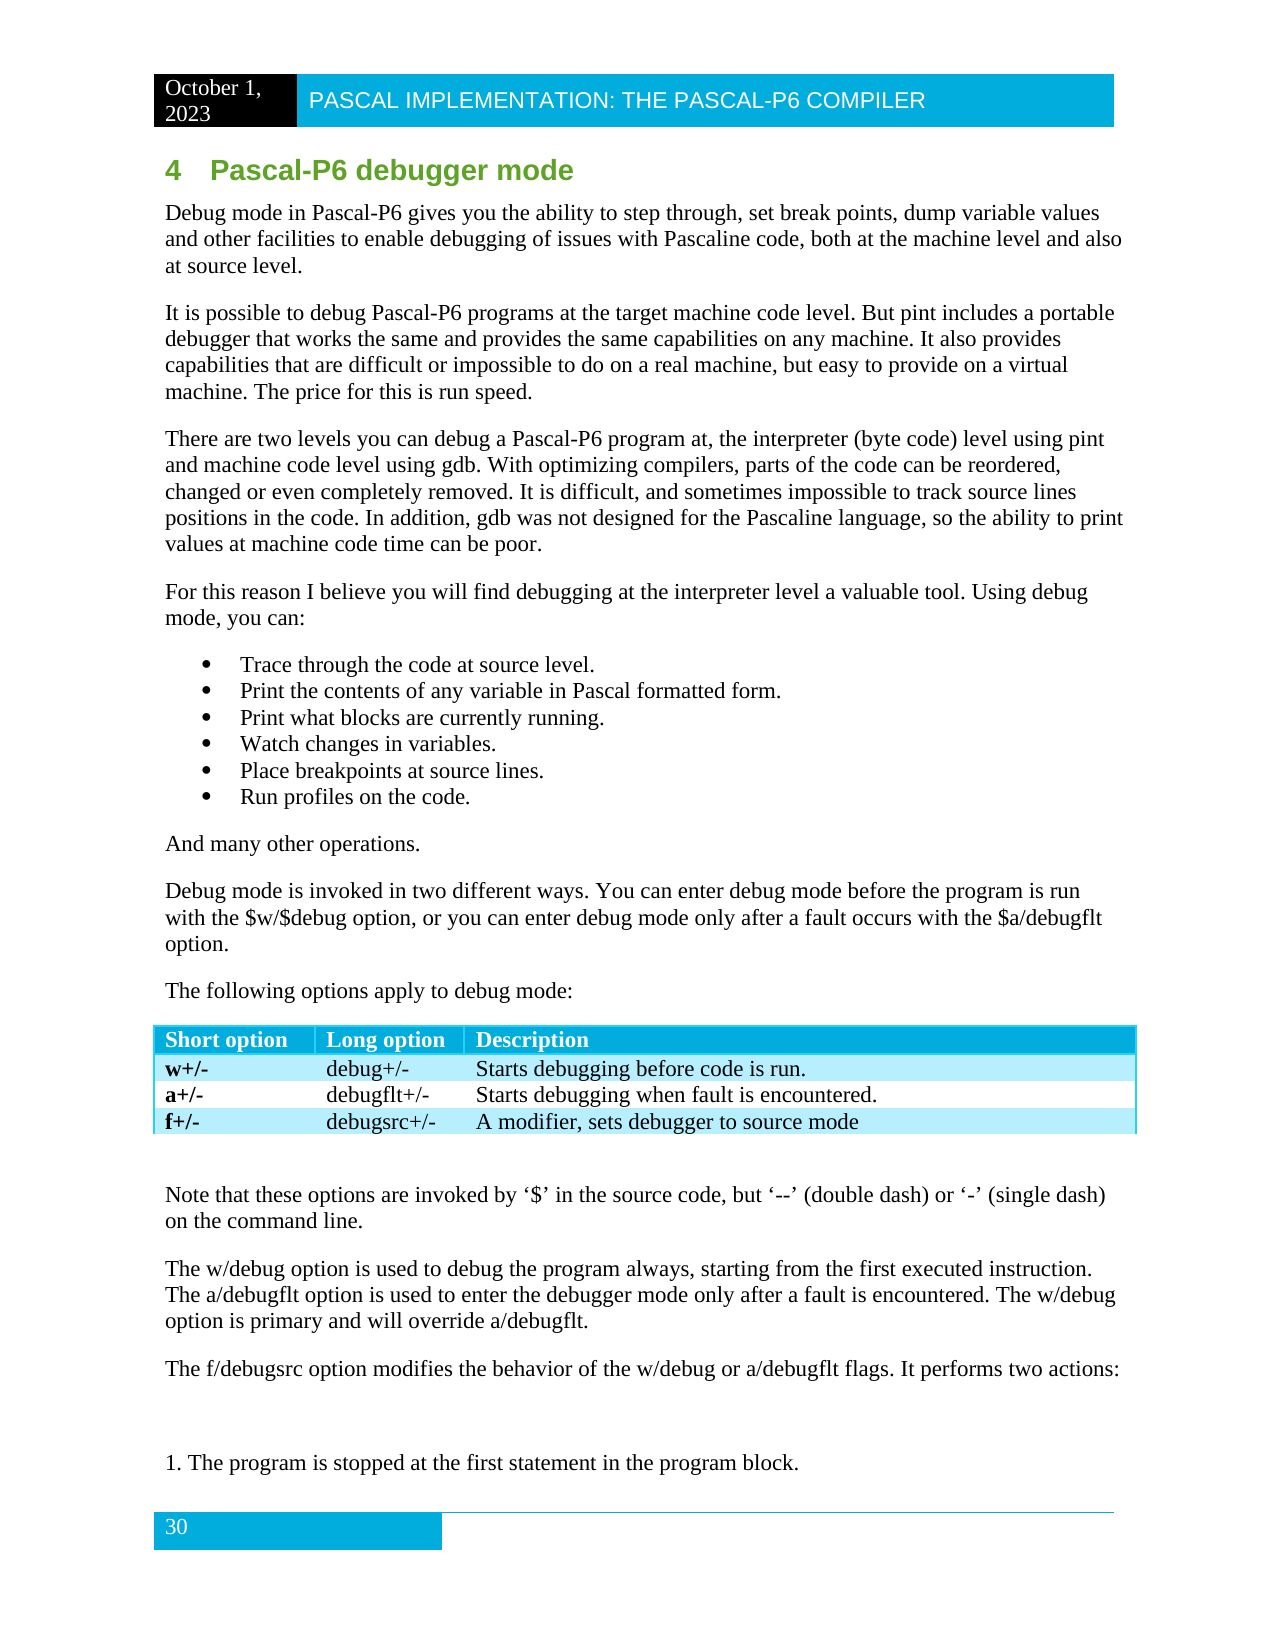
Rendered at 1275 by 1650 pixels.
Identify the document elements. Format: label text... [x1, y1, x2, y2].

text The w/debug option is used to debug the program always, starting from the first executed instruction. The a/debugflt option is used to enter the debugger mode only after a fault is encountered. The w/debug option is primary and will override a/debugflt. [165, 1255, 1125, 1334]
subtitle Pascal-P6 debugger mode [165, 153, 1125, 186]
text Debug mode is invoked in two different ways. You can enter debug mode before the program is run with the $w/$debug option, or you can enter debug mode only after a fault occurs with the $a/debugflt option. [165, 877, 1125, 956]
table_cell Starts debugging before code is run. [464, 1055, 1135, 1081]
list Watch changes in variables. [202, 730, 1125, 757]
text For this reason I believe you will find debugging at the interpreter level a valuable tool. Using debug mode, you can: [165, 578, 1125, 630]
table_header Short option [155, 1027, 314, 1053]
list Print the contents of any variable in Pascal formatted form. [202, 678, 1125, 704]
table_cell A modifier, sets debugger to source mode [464, 1108, 1135, 1134]
list Print what blocks are currently running. [202, 704, 1125, 730]
table_cell debugflt+/- [315, 1081, 464, 1108]
table_header Long option [316, 1027, 463, 1053]
text Note that these options are invoked by ‘$’ in the source code, but ‘--’ (double dash) or ‘-’ (single dash) on the command line. [165, 1181, 1125, 1234]
list Place breakpoints at source lines. [202, 757, 1125, 783]
text And many other operations. [165, 830, 1125, 857]
text It is possible to debug Pascal-P6 programs at the target machine code level. But pint includes a portable debugger that works the same and provides the same capabilities on any machine. It also provides capabilities that are difficult or impossible to do on a real machine, but easy to provide on a virtual machine. The price for this is run speed. [165, 299, 1125, 404]
table_cell debug+/- [315, 1055, 464, 1081]
table_header Description [465, 1027, 1135, 1053]
text 1. The program is stopped at the first statement in the program block. [165, 1449, 1125, 1475]
table_cell Starts debugging when fault is encountered. [464, 1081, 1135, 1108]
table_cell a+/- [155, 1081, 315, 1108]
table_cell w+/- [155, 1055, 315, 1081]
text There are two levels you can debug a Pascal-P6 program at, the interpreter (byte code) level using pint and machine code level using gdb. With optimizing compilers, parts of the code can be reordered, changed or even completely removed. It is difficult, and sometimes impossible to track source lines positions in the code. In addition, gdb was not designed for the Pascaline language, so the ability to print values at machine code time can be poor. [165, 425, 1125, 557]
list Run profiles on the code. [202, 783, 1125, 809]
table_cell debugsrc+/- [315, 1108, 464, 1134]
text Debug mode in Pascal-P6 gives you the ability to step through, set break points, dump variable values and other facilities to enable debugging of issues with Pascaline code, both at the machine level and also at source level. [165, 199, 1125, 278]
text The following options apply to debug mode: [165, 977, 1125, 1004]
list Trace through the code at source level. [202, 651, 1125, 678]
table_cell f+/- [155, 1108, 315, 1134]
text The f/debugsrc option modifies the behavior of the w/debug or a/debugflt flags. It performs two actions: [165, 1355, 1125, 1381]
